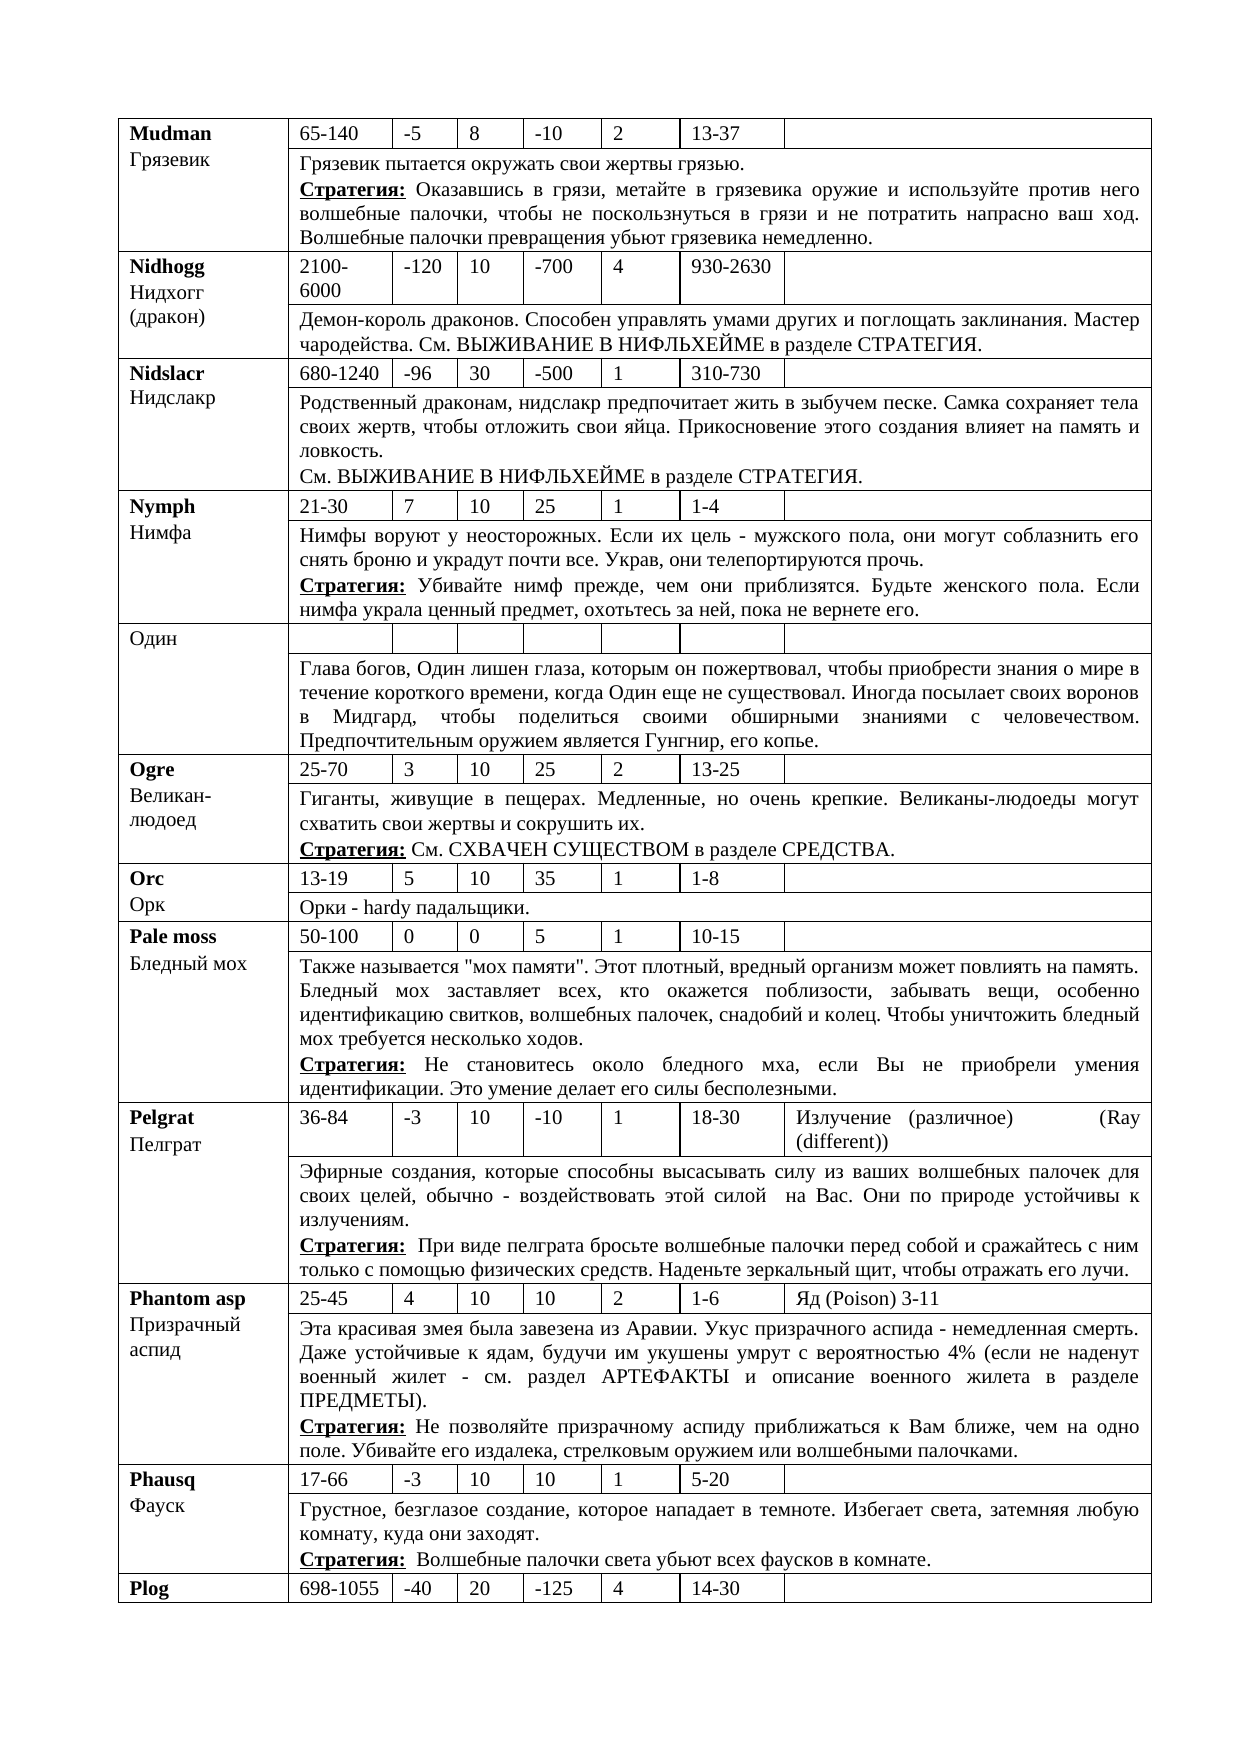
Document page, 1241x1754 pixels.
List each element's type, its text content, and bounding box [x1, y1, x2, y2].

table_header -5 [393, 119, 457, 147]
table_header 65-140 [289, 119, 392, 147]
table_header [785, 755, 1151, 783]
table_header 10 [458, 491, 523, 520]
table_header -700 [524, 252, 601, 304]
table_header 5 [524, 922, 601, 951]
table_cell Родственный драконам, нидслакр предпочитает жить в зыбучем песке. Самка сохраняет тела своих жертв, чтобы отложить свои яйца. Прикосновение этого создания влияет на память и ловкость. См. ВЫЖИВАНИЕ В НИФЛЬХЕЙМЕ в разделе СТРАТЕГИЯ. [289, 388, 1151, 490]
table_header 21-30 [289, 491, 392, 520]
table_header 13-37 [681, 119, 784, 147]
table_header 1 [602, 1465, 679, 1493]
table_header 4 [602, 1574, 679, 1602]
table_header 4 [393, 1284, 457, 1312]
table_header [785, 1465, 1151, 1493]
table_header 1-4 [681, 491, 784, 520]
table_cell Pale moss Бледный мох [119, 922, 288, 1102]
table_cell Nidhogg Нидхогг (дракон) [119, 252, 288, 358]
table_header 1 [602, 922, 679, 951]
table_header -3 [393, 1103, 457, 1156]
table_header [785, 252, 1151, 304]
table_header 4 [602, 252, 679, 304]
table_header 1 [602, 491, 679, 520]
table_cell Один [119, 624, 288, 754]
table_header 5 [393, 864, 457, 892]
table_header 5-20 [681, 1465, 784, 1493]
table_header 2 [602, 755, 679, 783]
table_header 930-2630 [681, 252, 784, 304]
table_cell Pelgrat Пелграт [119, 1103, 288, 1283]
table_cell Орки - hardy падальщики. [289, 893, 1151, 921]
table_header 3 [393, 755, 457, 783]
table_header 13-25 [681, 755, 784, 783]
table_header 20 [458, 1574, 523, 1602]
table_header -125 [524, 1574, 601, 1602]
table_header [785, 1574, 1151, 1602]
table_header [785, 922, 1151, 951]
table_cell Phausq Фауск [119, 1465, 288, 1573]
table_header [785, 491, 1151, 520]
table_header 10 [458, 755, 523, 783]
table_header 14-30 [681, 1574, 784, 1602]
table_header 1-8 [681, 864, 784, 892]
table_header 36-84 [289, 1103, 392, 1156]
table_header [785, 624, 1151, 652]
table_cell Phantom asp Призрачный аспид [119, 1284, 288, 1464]
table_header 680-1240 [289, 359, 392, 387]
table_header 17-66 [289, 1465, 392, 1493]
table_header 10 [458, 1284, 523, 1312]
table_header 25-70 [289, 755, 392, 783]
table_header 2100-6000 [289, 252, 392, 304]
table_cell Эфирные создания, которые способны высасывать силу из ваших волшебных палочек для своих целей, обычно - воздействовать этой силой на Вас. Они по природе устойчивы к излучениям. Стратегия: При виде пелграта бросьте волшебные палочки перед собой и сражайтесь с ним только с помощью физических средств. Наденьте зеркальный щит, чтобы отражать его лучи. [289, 1157, 1151, 1283]
table_header 18-30 [681, 1103, 784, 1156]
table_cell Nymph Нимфа [119, 491, 288, 623]
table_header 10 [458, 252, 523, 304]
table_header 310-730 [681, 359, 784, 387]
table_cell Nidslacr Нидслакр [119, 359, 288, 490]
table_header 0 [458, 922, 523, 951]
table_header 10-15 [681, 922, 784, 951]
table_header 8 [458, 119, 523, 147]
table_cell Также называется "мох памяти". Этот плотный, вредный организм может повлиять на память. Бледный мох заставляет всех, кто окажется поблизости, забывать вещи, особенно идентификацию свитков, волшебных палочек, снадобий и колец. Чтобы уничтожить бледный мох требуется несколько ходов. Стратегия: Не становитесь около бледного мха, если Вы не приобрели умения идентификации. Это умение делает его силы бесполезными. [289, 952, 1151, 1102]
table_header 1 [602, 1103, 679, 1156]
table_header [289, 624, 392, 652]
table_cell Нимфы воруют у неосторожных. Если их цель - мужского пола, они могут соблазнить его снять броню и украдут почти все. Украв, они телепортируются прочь. Стратегия: Убивайте нимф прежде, чем они приблизятся. Будьте женского пола. Если нимфа украла ценный предмет, охотьтесь за ней, пока не вернете его. [289, 521, 1151, 623]
table_header 10 [458, 864, 523, 892]
table_header [785, 359, 1151, 387]
table_header [602, 624, 679, 652]
table_header -500 [524, 359, 601, 387]
table_cell Mudman Грязевик [119, 119, 288, 251]
table_header Яд (Poison) 3-11 [785, 1284, 1151, 1312]
table_header 25-45 [289, 1284, 392, 1312]
table_header 10 [524, 1465, 601, 1493]
table_header 10 [524, 1284, 601, 1312]
table_header 50-100 [289, 922, 392, 951]
table_header 30 [458, 359, 523, 387]
table_header 10 [458, 1103, 523, 1156]
table_header -40 [393, 1574, 457, 1602]
table_header 35 [524, 864, 601, 892]
table_header 25 [524, 491, 601, 520]
table_header [785, 119, 1151, 147]
table_cell Plog [119, 1574, 288, 1602]
table_header Излучение (различное) (Ray (different)) [785, 1103, 1151, 1156]
table_cell Демон-король драконов. Способен управлять умами других и поглощать заклинания. Мастер чародейства. См. ВЫЖИВАНИЕ В НИФЛЬХЕЙМЕ в разделе СТРАТЕГИЯ. [289, 305, 1151, 358]
table_header -96 [393, 359, 457, 387]
table_header [681, 624, 784, 652]
table_header 0 [393, 922, 457, 951]
table_header [524, 624, 601, 652]
table_header -3 [393, 1465, 457, 1493]
table_header 1-6 [681, 1284, 784, 1312]
table_header 1 [602, 359, 679, 387]
table_header -10 [524, 119, 601, 147]
table_cell Orc Орк [119, 864, 288, 921]
table_header -120 [393, 252, 457, 304]
table_header 10 [458, 1465, 523, 1493]
table_header 13-19 [289, 864, 392, 892]
table_header 1 [602, 864, 679, 892]
table_header 7 [393, 491, 457, 520]
table_cell Ogre Великан-людоед [119, 755, 288, 863]
table_header 698-1055 [289, 1574, 392, 1602]
table_cell Эта красивая змея была завезена из Аравии. Укус призрачного аспида - немедленная смерть. Даже устойчивые к ядам, будучи им укушены умрут с вероятностью 4% (если не наденут военный жилет - см. раздел АРТЕФАКТЫ и описание военного жилета в разделе ПРЕДМЕТЫ). Стратегия: Не позволяйте призрачному аспиду приближаться к Вам ближе, чем на одно поле. Убивайте его издалека, стрелковым оружием или волшебными палочками. [289, 1314, 1151, 1464]
table_header -10 [524, 1103, 601, 1156]
table_cell Глава богов, Один лишен глаза, которым он пожертвовал, чтобы приобрести знания о мире в течение короткого времени, когда Один еще не существовал. Иногда посылает своих воронов в Мидгард, чтобы поделиться своими обширными знаниями с человечеством. Предпочтительным оружием является Гунгнир, его копье. [289, 654, 1151, 754]
table_cell Грустное, безглазое создание, которое нападает в темноте. Избегает света, затемняя любую комнату, куда они заходят. Стратегия: Волшебные палочки света убьют всех фаусков в комнате. [289, 1494, 1151, 1573]
table_cell Грязевик пытается окружать свои жертвы грязью. Стратегия: Оказавшись в грязи, метайте в грязевика оружие и используйте против него волшебные палочки, чтобы не поскользнуться в грязи и не потратить напрасно ваш ход. Волшебные палочки превращения убьют грязевика немедленно. [289, 149, 1151, 251]
table_header 25 [524, 755, 601, 783]
table_header [785, 864, 1151, 892]
table_header 2 [602, 119, 679, 147]
table_header [393, 624, 457, 652]
table_header [458, 624, 523, 652]
table_header 2 [602, 1284, 679, 1312]
table_cell Гиганты, живущие в пещерах. Медленные, но очень крепкие. Великаны-людоеды могут схватить свои жертвы и сокрушить их. Стратегия: См. СХВАЧЕН СУЩЕСТВОМ в разделе СРЕДСТВА. [289, 784, 1151, 863]
